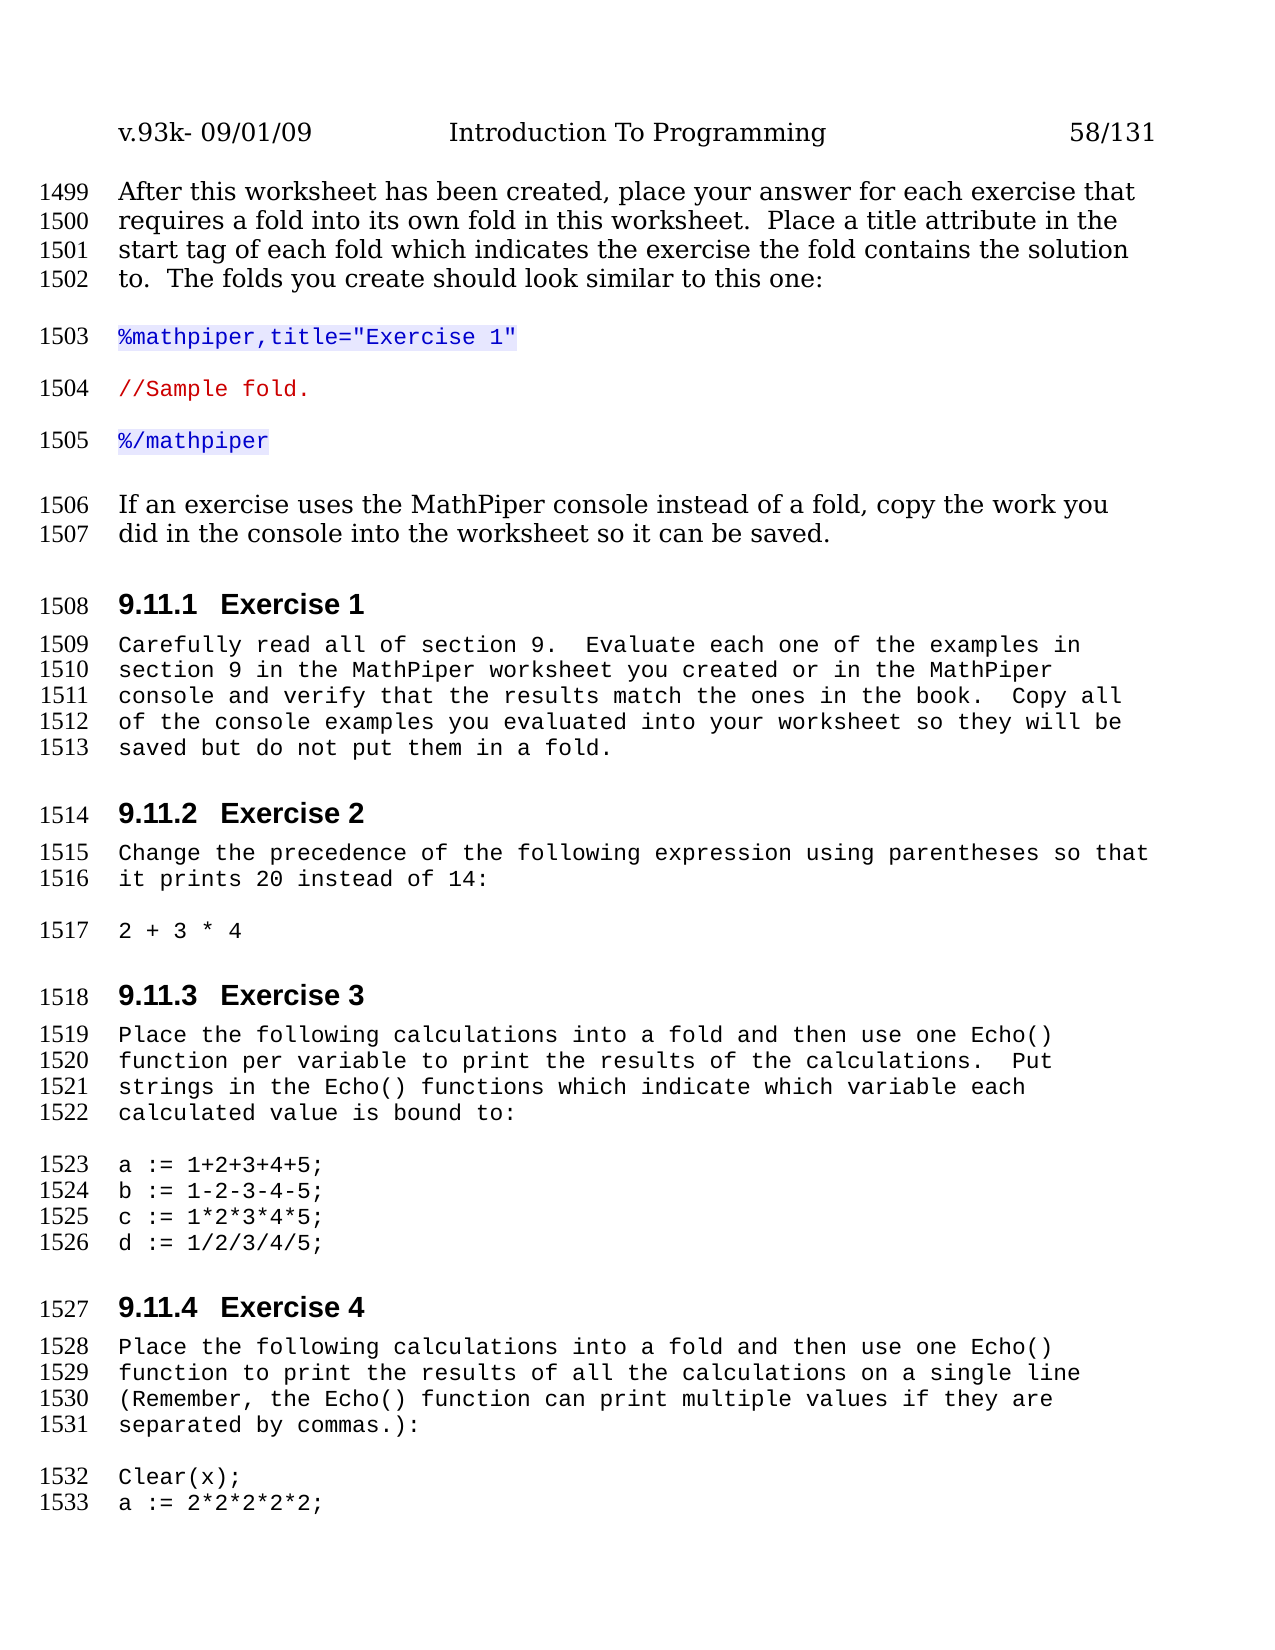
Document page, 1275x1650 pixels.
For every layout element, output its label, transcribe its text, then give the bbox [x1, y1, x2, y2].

text Carefully read all of section 9. Evaluate each one of the examples in section 9 in the MathPiper worksheet you created or in the MathPiper console and verify that the results match the ones in the book. Copy all of the console examples you evaluated into your worksheet so they will be saved but do not put them in a fold. [118, 633, 1157, 763]
text d := 1/2/3/4/5; [118, 1231, 1157, 1257]
text %mathpiper,title="Exercise 1" [118, 325, 1157, 351]
subtitle Exercise 1 [118, 587, 1157, 621]
text a := 1+2+3+4+5; [118, 1153, 1157, 1179]
text If an exercise uses the MathPiper console instead of a fold, copy the work you did in the console into the worksheet so it can be saved. [118, 490, 1157, 548]
subtitle Exercise 2 [118, 796, 1157, 829]
text Clear(x); [118, 1465, 1157, 1491]
text c := 1*2*3*4*5; [118, 1205, 1157, 1231]
text Place the following calculations into a fold and then use one Echo() function to print the results of all the calculations on a single line (Remember, the Echo() function can print multiple values if they are separated by commas.): [118, 1335, 1157, 1439]
text %/mathpiper [118, 429, 1157, 455]
text a := 2*2*2*2*2; [118, 1491, 1157, 1517]
text After this worksheet has been created, place your answer for each exercise that requires a fold into its own fold in this worksheet. Place a title attribute in the start tag of each fold which indicates the exercise the fold contains the solution to. The folds you create should look similar to this one: [118, 177, 1157, 293]
text b := 1-2-3-4-5; [118, 1179, 1157, 1205]
text Place the following calculations into a fold and then use one Echo() function per variable to print the results of the calculations. Put strings in the Echo() functions which indicate which variable each calculated value is bound to: [118, 1023, 1157, 1127]
subtitle Exercise 4 [118, 1290, 1157, 1323]
text Change the precedence of the following expression using parentheses so that it prints 20 instead of 14: [118, 841, 1157, 893]
text //Sample fold. [118, 377, 1157, 403]
text 2 + 3 * 4 [118, 919, 1157, 945]
subtitle Exercise 3 [118, 978, 1157, 1011]
